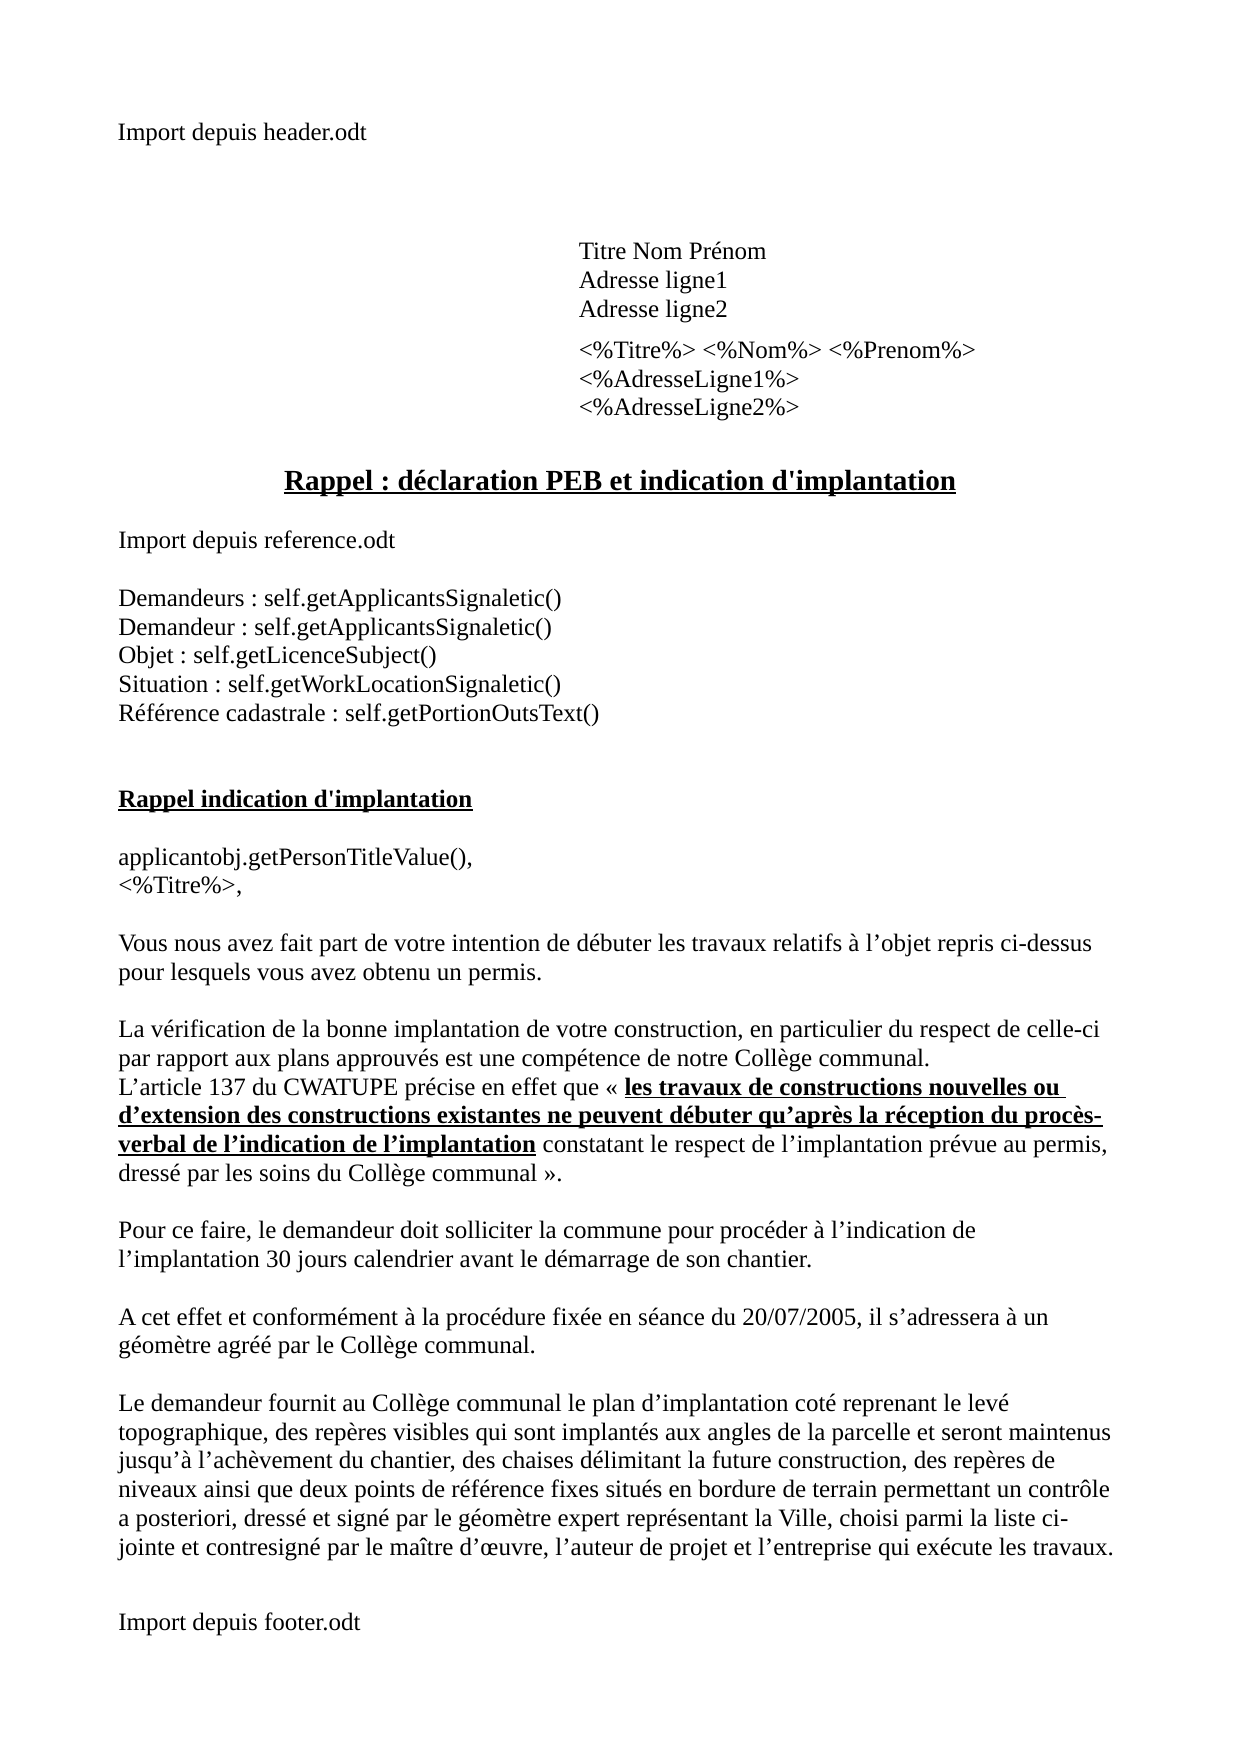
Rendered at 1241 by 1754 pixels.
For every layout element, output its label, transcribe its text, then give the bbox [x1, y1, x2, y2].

text L’article 137 du CWATUPE précise en effet que « les travaux de constructions nouvelles ou d’extension des constructions existantes ne peuvent débuter qu’après la réception du procès-verbal de l’indication de l’implantation constatant le respect de l’implantation prévue au permis, dressé par les soins du Collège communal ». [118, 1072, 1122, 1187]
text Vous nous avez fait part de votre intention de débuter les travaux relatifs à l’objet repris ci-dessus pour lesquels vous avez obtenu un permis. [118, 928, 1122, 985]
text A cet effet et conformément à la procédure fixée en séance du 20/07/2005, il s’adressera à un géomètre agréé par le Collège communal. [118, 1302, 1122, 1359]
text Pour ce faire, le demandeur doit solliciter la commune pour procéder à l’indication de l’implantation 30 jours calendrier avant le démarrage de son chantier. [118, 1215, 1122, 1273]
text <%Titre%>, [118, 870, 1122, 899]
text <%Titre%> <%Nom%> <%Prenom%> <%AdresseLigne1%> <%AdresseLigne2%> [578, 335, 1112, 421]
text Situation : self.getWorkLocationSignaletic() [118, 669, 1122, 698]
title Rappel indication d'implantation [118, 784, 1122, 813]
text Référence cadastrale : self.getPortionOutsText() [118, 698, 1122, 727]
text Objet : self.getLicenceSubject() [118, 640, 1122, 669]
title Rappel : déclaration PEB et indication d'implantation [118, 463, 1122, 497]
text Le demandeur fournit au Collège communal le plan d’implantation coté reprenant le levé topographique, des repères visibles qui sont implantés aux angles de la parcelle et seront maintenus jusqu’à l’achèvement du chantier, des chaises délimitant la future construction, des repères de niveaux ainsi que deux points de référence fixes situés en bordure de terrain permettant un contrôle a posteriori, dressé et signé par le géomètre expert représentant la Ville, choisi parmi la liste ci-jointe et contresigné par le maître d’œuvre, l’auteur de projet et l’entreprise qui exécute les travaux. [118, 1388, 1122, 1560]
text Import depuis header.odt [117, 117, 538, 146]
text Titre Nom Prénom Adresse ligne1 Adresse ligne2 [578, 236, 1112, 322]
text La vérification de la bonne implantation de votre construction, en particulier du respect de celle-ci par rapport aux plans approuvés est une compétence de notre Collège communal. [118, 1014, 1122, 1072]
text Import depuis reference.odt [118, 525, 1122, 554]
text Demandeurs : self.getApplicantsSignaletic() [118, 583, 1122, 612]
text applicantobj.getPersonTitleValue(), [118, 842, 1122, 870]
text Demandeur : self.getApplicantsSignaletic() [118, 612, 1122, 640]
